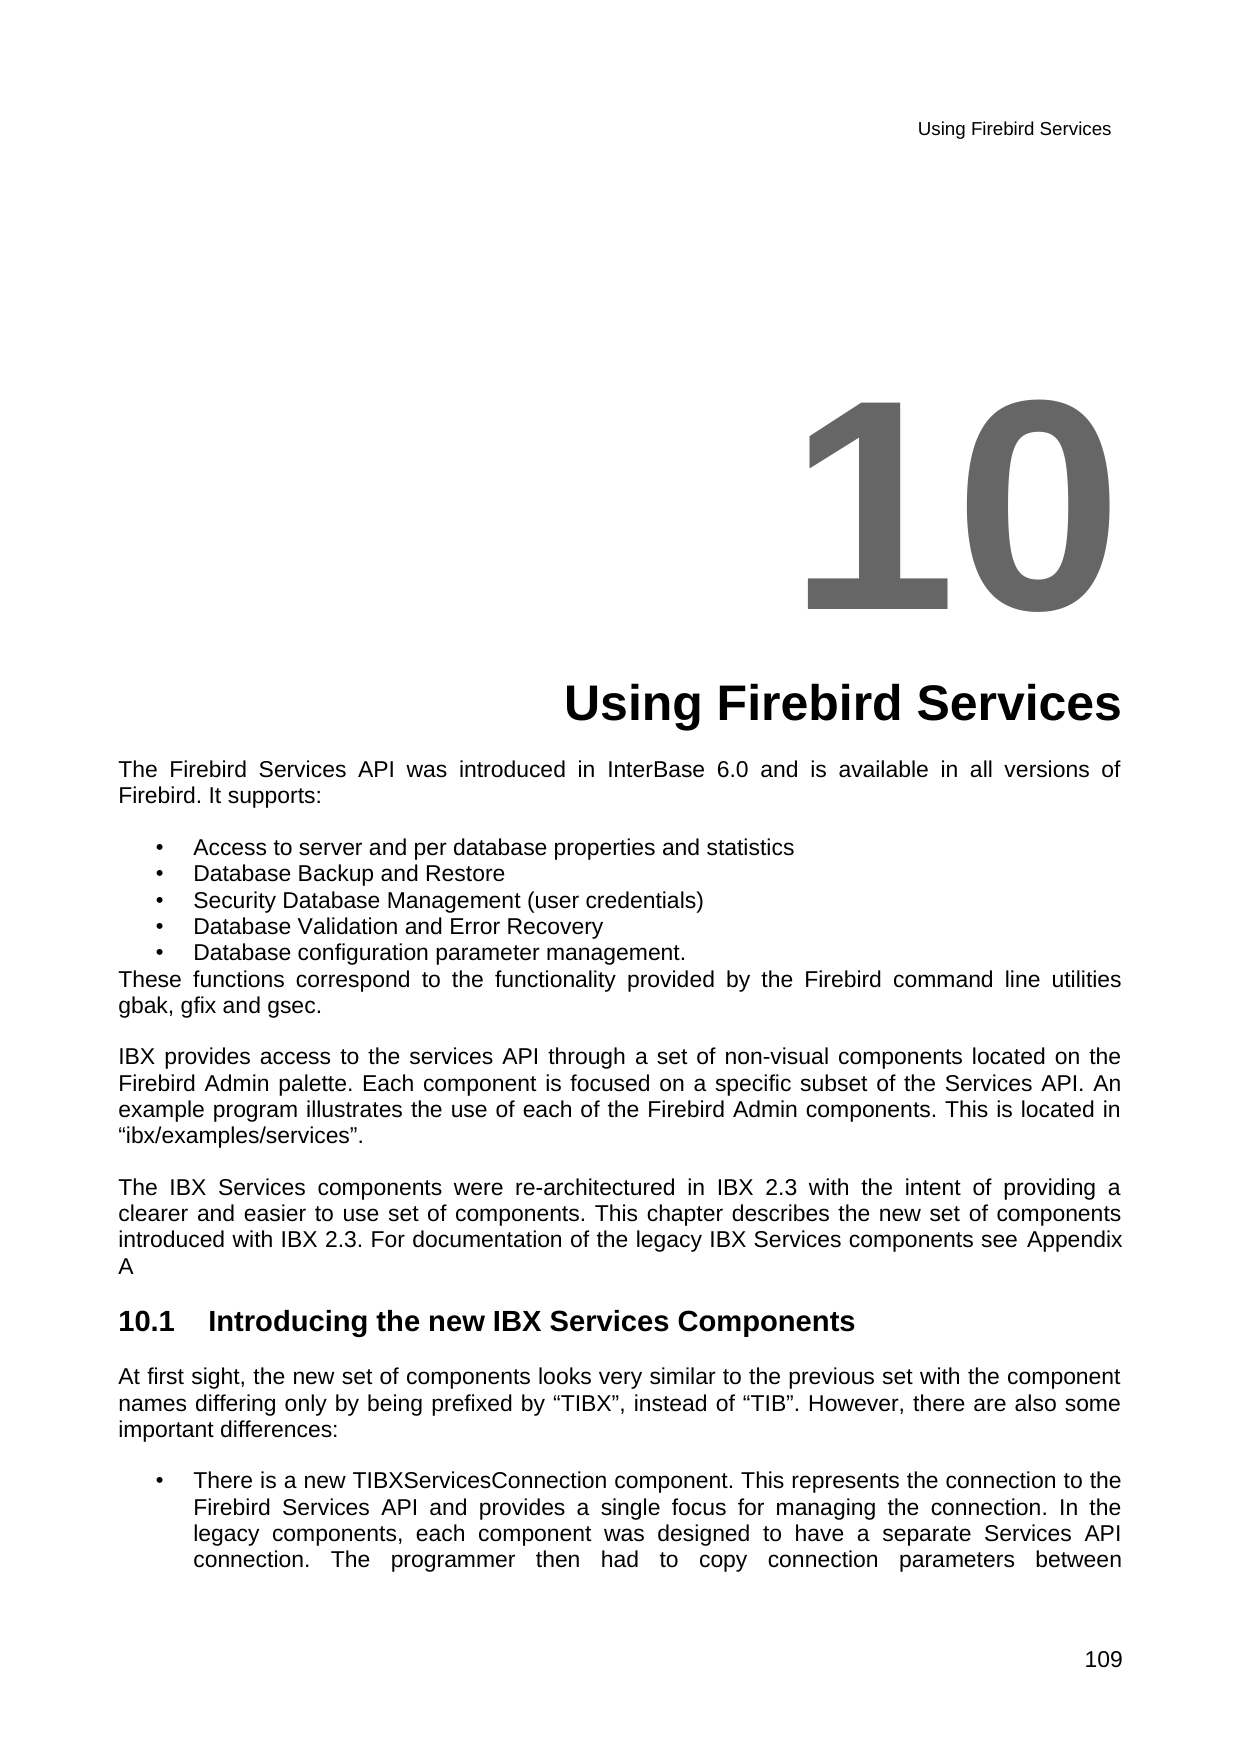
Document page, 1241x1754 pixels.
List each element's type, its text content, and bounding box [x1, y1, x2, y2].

text At first sight, the new set of components looks very similar to the previous set with the component names differing only by being prefixed by “TIBX”, instead of “TIB”. However, there are also some important differences: [118, 1363, 1122, 1442]
subtitle Using Firebird Services [81, 328, 1122, 731]
text The IBX Services components were re-architectured in IBX 2.3 with the intent of providing a clearer and easier to use set of components. This chapter describes the new set of components introduced with IBX 2.3. For documentation of the legacy IBX Services components see Appendix A. [118, 1174, 1122, 1279]
list Database Backup and Restore [156, 860, 1122, 887]
text IBX provides access to the services API through a set of non-visual components located on the Firebird Admin palette. Each component is focused on a specific subset of the Services API. An example program illustrates the use of each of the Firebird Admin components. This is located in “ibx/examples/services”. [118, 1043, 1122, 1149]
text These functions correspond to the functionality provided by the Firebird command line utilities gbak, gfix and gsec. [118, 966, 1122, 1018]
subtitle Introducing the new IBX Services Components [118, 1304, 1122, 1338]
list There is a new TIBXServicesConnection component. This represents the connection to the Firebird Services API and provides a single focus for managing the connection. In the legacy components, each component was designed to have a separate Services API connection. The programmer then had to copy connection parameters between [156, 1467, 1122, 1573]
text The Firebird Services API was introduced in InterBase 6.0 and is available in all versions of Firebird. It supports: [118, 756, 1122, 809]
list Database Validation and Error Recovery [156, 913, 1122, 939]
list Access to server and per database properties and statistics [156, 834, 1122, 860]
list Database configuration parameter management. [156, 939, 1122, 966]
list Security Database Management (user credentials) [156, 887, 1122, 913]
